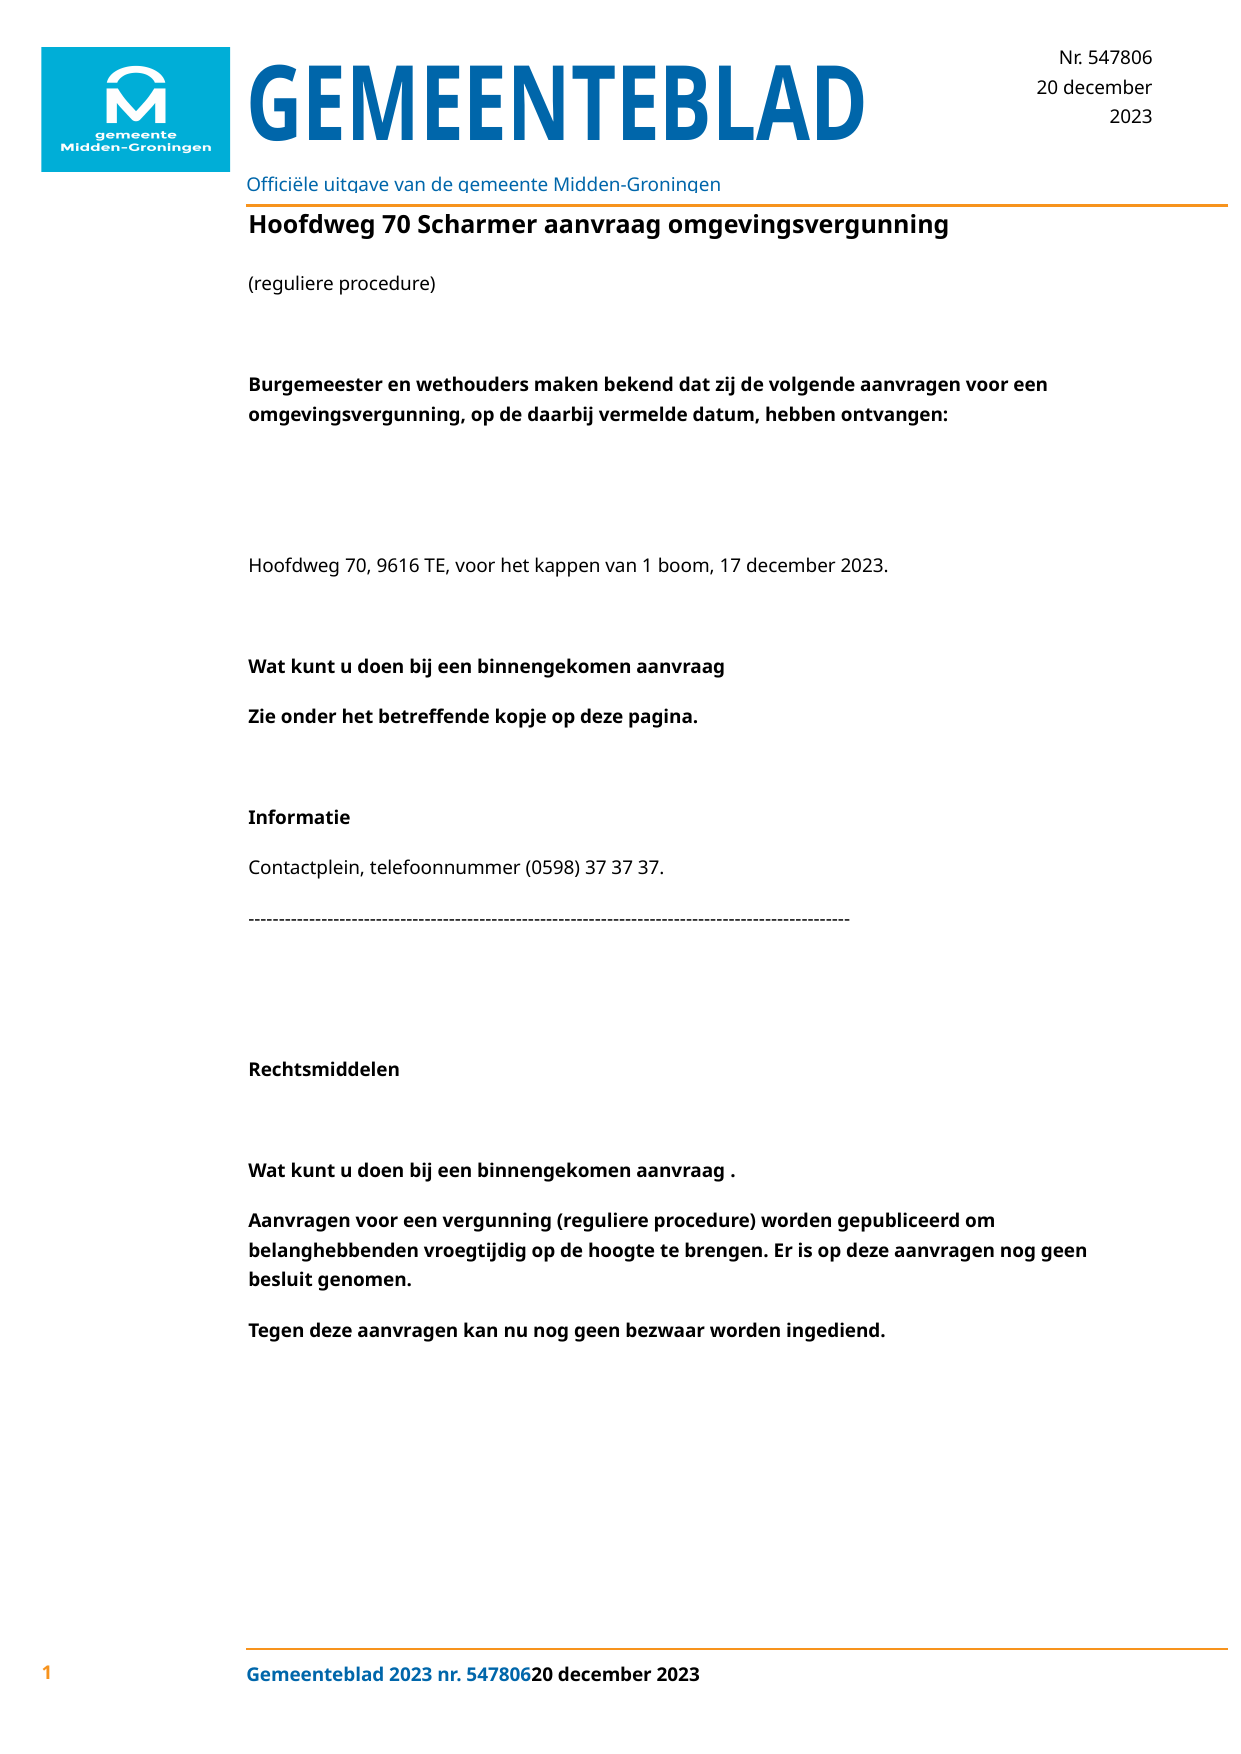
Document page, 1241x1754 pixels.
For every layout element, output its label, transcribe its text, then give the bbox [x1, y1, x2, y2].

text Zie onder het betreffende kopje op deze pagina. [248, 703, 1152, 729]
text Hoofdweg 70, 9616 TE, voor het kappen van 1 boom, 17 december 2023. [248, 552, 1152, 578]
text Contactplein, telefoonnummer (0598) 37 37 37. [248, 854, 1152, 880]
text Burgemeester en wethouders maken bekend dat zij de volgende aanvragen voor een omgevingsvergunning, op de daarbij vermelde datum, hebben ontvangen: [248, 371, 1152, 426]
text Rechtsmiddelen [248, 1056, 1152, 1082]
text (reguliere procedure) [248, 270, 1152, 296]
text Wat kunt u doen bij een binnengekomen aanvraag . [248, 1157, 1152, 1183]
text Hoofdweg 70 Scharmer aanvraag omgevingsvergunning [248, 207, 1152, 241]
text Tegen deze aanvragen kan nu nog geen bezwaar worden ingediend. [248, 1317, 1152, 1343]
text Informatie [248, 804, 1152, 830]
text Wat kunt u doen bij een binnengekomen aanvraag [248, 653, 1152, 678]
picture [184, 146, 190, 153]
text --------------------------------------------------------------------------------------------------- [248, 905, 1152, 931]
text Aanvragen voor een vergunning (reguliere procedure) worden gepubliceerd om belanghebbenden vroegtijdig op de hoogte te brengen. Er is op deze aanvragen nog geen besluit genomen. [248, 1207, 1152, 1292]
picture [107, 89, 165, 122]
picture [108, 66, 164, 82]
